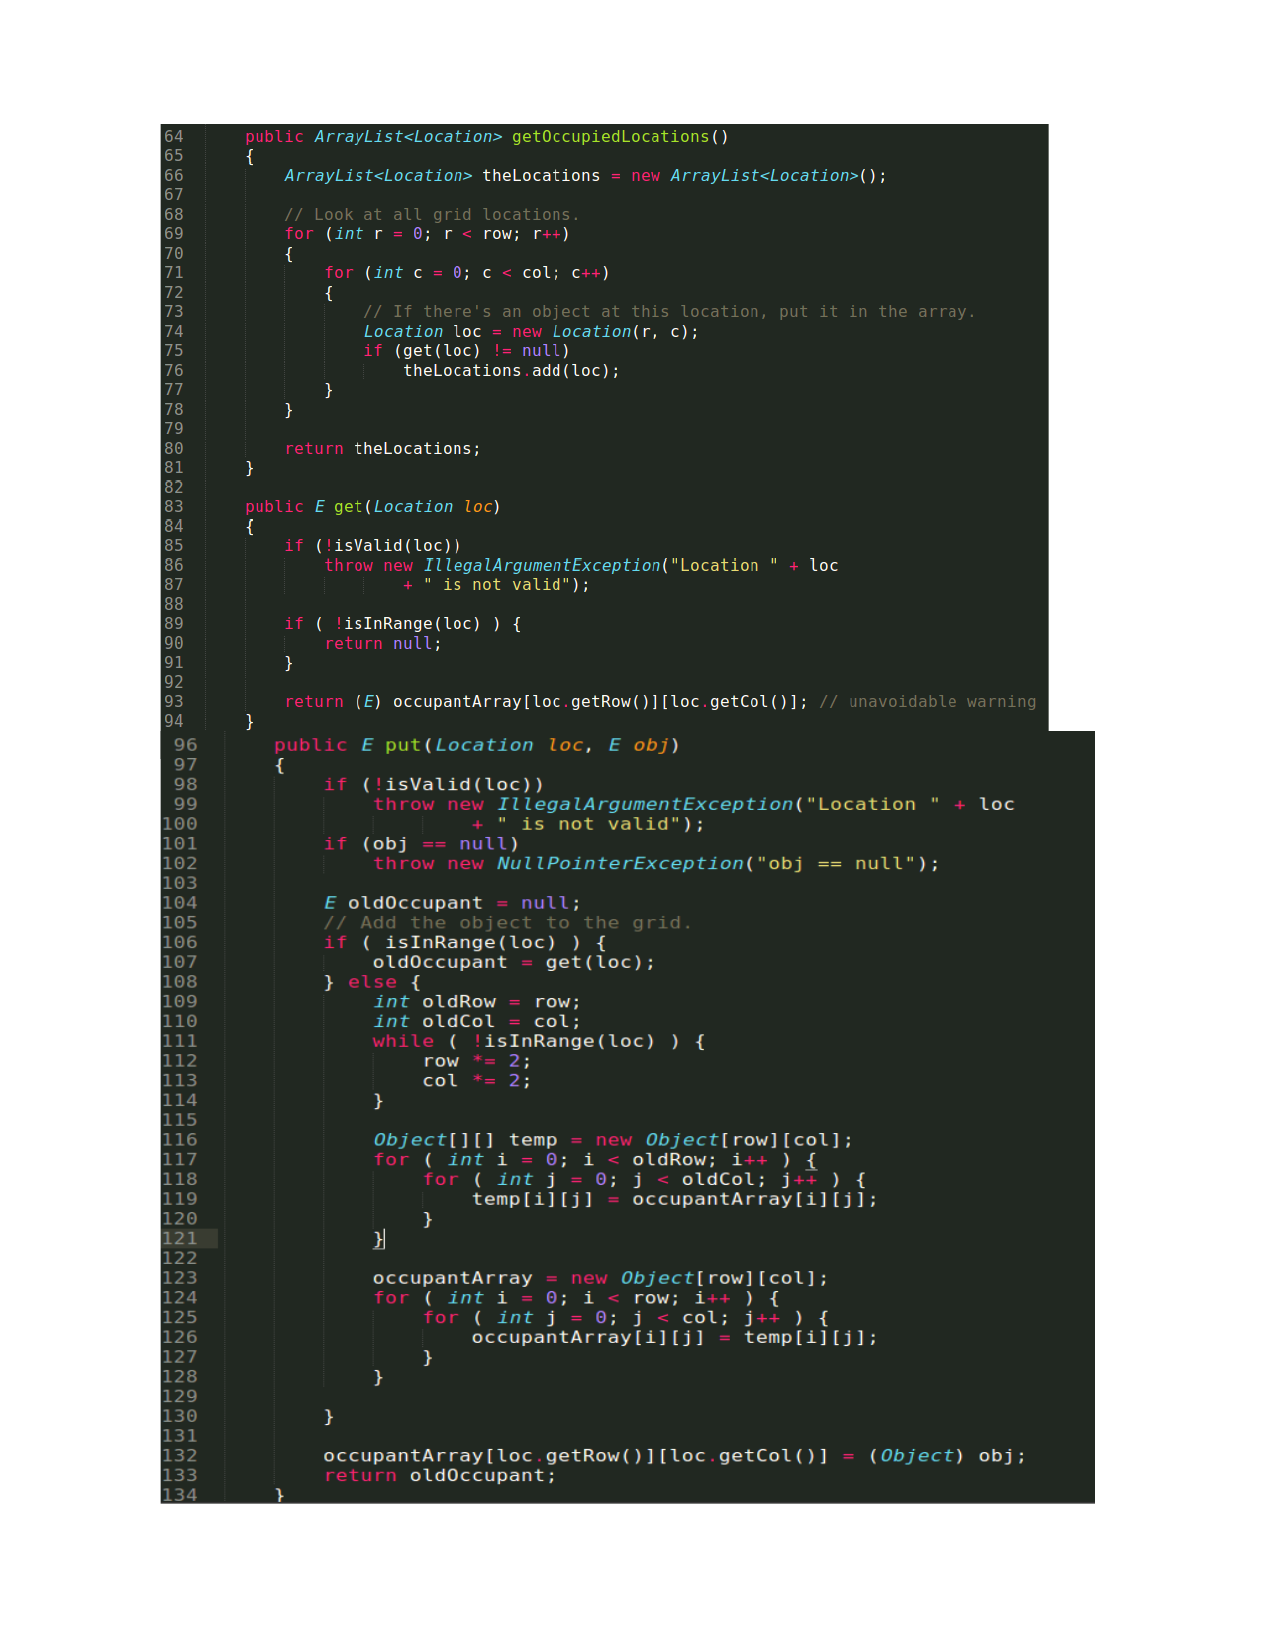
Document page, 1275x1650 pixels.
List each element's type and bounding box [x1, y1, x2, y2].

picture [160, 124, 1095, 1504]
